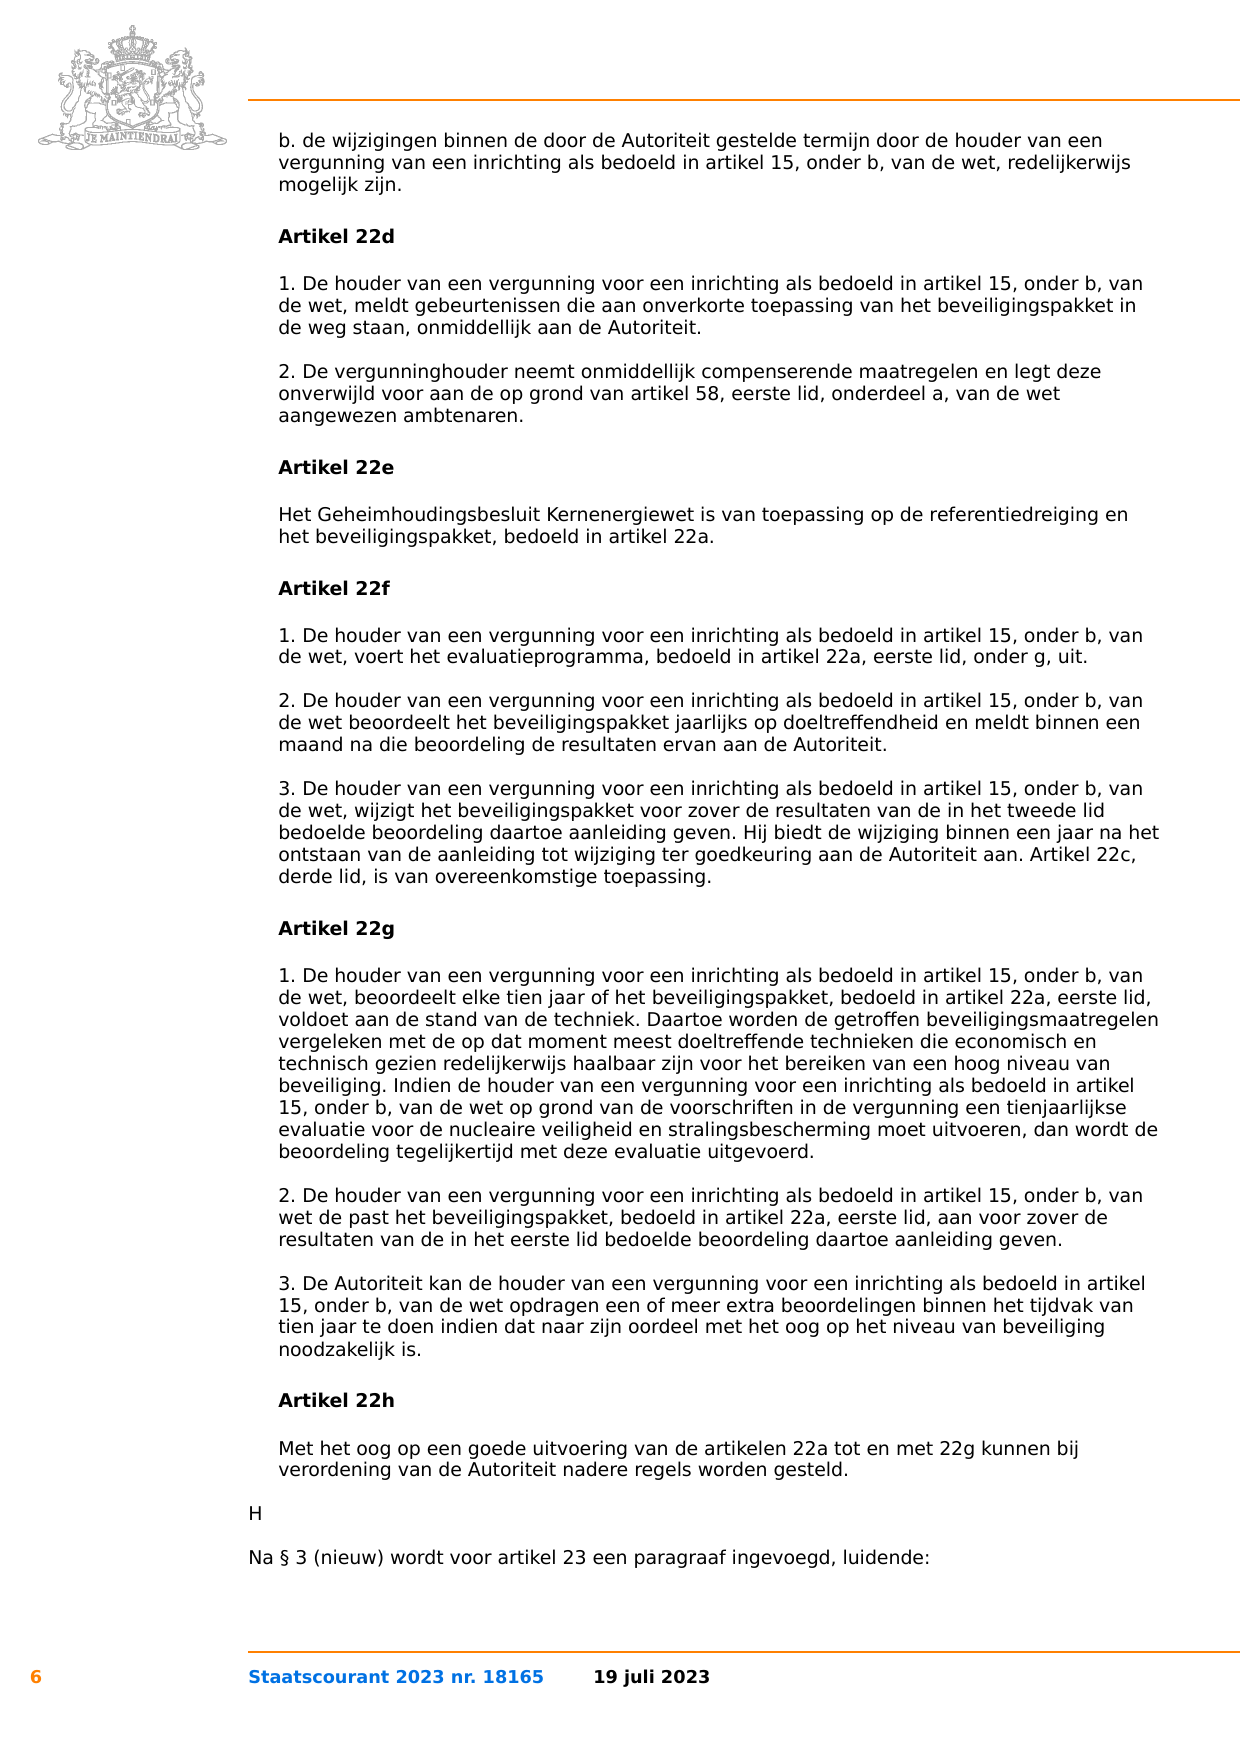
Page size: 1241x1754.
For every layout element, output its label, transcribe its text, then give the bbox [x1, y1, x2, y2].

text 3. De houder van een vergunning voor een inrichting als bedoeld in artikel 15, onder b, van de wet, wijzigt het beveiligingspakket voor zover de resultaten van de in het tweede lid bedoelde beoordeling daartoe aanleiding geven. Hij biedt de wijziging binnen een jaar na het ontstaan van de aanleiding tot wijziging ter goedkeuring aan de Autoriteit aan. Artikel 22c, derde lid, is van overeenkomstige toepassing. [278, 778, 1163, 888]
subtitle Artikel 22f [278, 577, 1163, 599]
text 1. De houder van een vergunning voor een inrichting als bedoeld in artikel 15, onder b, van de wet, meldt gebeurtenissen die aan onverkorte toepassing van het beveiligingspakket in de weg staan, onmiddellijk aan de Autoriteit. [278, 273, 1163, 339]
text Met het oog op een goede uitvoering van de artikelen 22a tot en met 22g kunnen bij verordening van de Autoriteit nadere regels worden gesteld. [278, 1437, 1163, 1481]
text 2. De vergunninghouder neemt onmiddellijk compenserende maatregelen en legt deze onverwijld voor aan de op grond van artikel 58, eerste lid, onderdeel a, van de wet aangewezen ambtenaren. [278, 361, 1163, 427]
text Het Geheimhoudingsbesluit Kernenergiewet is van toepassing op de referentiedreiging en het beveiligingspakket, bedoeld in artikel 22a. [278, 503, 1163, 547]
subtitle Artikel 22g [278, 918, 1163, 940]
picture [38, 25, 227, 150]
text Na § 3 (nieuw) wordt voor artikel 23 een paragraaf ingevoegd, luidende: [248, 1547, 1163, 1569]
subtitle Artikel 22d [278, 226, 1163, 248]
subtitle Artikel 22e [278, 457, 1163, 478]
text 2. De houder van een vergunning voor een inrichting als bedoeld in artikel 15, onder b, van wet de past het beveiligingspakket, bedoeld in artikel 22a, eerste lid, aan voor zover de resultaten van de in het eerste lid bedoelde beoordeling daartoe aanleiding geven. [278, 1185, 1163, 1251]
text H [248, 1503, 1163, 1525]
text b. de wijzigingen binnen de door de Autoriteit gestelde termijn door de houder van een vergunning van een inrichting als bedoeld in artikel 15, onder b, van de wet, redelijkerwijs mogelijk zijn. [278, 130, 1163, 196]
text 1. De houder van een vergunning voor een inrichting als bedoeld in artikel 15, onder b, van de wet, voert het evaluatieprogramma, bedoeld in artikel 22a, eerste lid, onder g, uit. [278, 624, 1163, 668]
text 1. De houder van een vergunning voor een inrichting als bedoeld in artikel 15, onder b, van de wet, beoordeelt elke tien jaar of het beveiligingspakket, bedoeld in artikel 22a, eerste lid, voldoet aan de stand van de techniek. Daartoe worden de getroffen beveiligingsmaatregelen vergeleken met de op dat moment meest doeltreffende technieken die economisch en technisch gezien redelijkerwijs haalbaar zijn voor het bereiken van een hoog niveau van beveiliging. Indien de houder van een vergunning voor een inrichting als bedoeld in artikel 15, onder b, van de wet op grond van de voorschriften in de vergunning een tienjaarlijkse evaluatie voor de nucleaire veiligheid en stralingsbescherming moet uitvoeren, dan wordt de beoordeling tegelijkertijd met deze evaluatie uitgevoerd. [278, 965, 1163, 1163]
text 2. De houder van een vergunning voor een inrichting als bedoeld in artikel 15, onder b, van de wet beoordeelt het beveiligingspakket jaarlijks op doeltreffendheid en meldt binnen een maand na die beoordeling de resultaten ervan aan de Autoriteit. [278, 690, 1163, 756]
subtitle Artikel 22h [278, 1390, 1163, 1412]
text 3. De Autoriteit kan de houder van een vergunning voor een inrichting als bedoeld in artikel 15, onder b, van de wet opdragen een of meer extra beoordelingen binnen het tijdvak van tien jaar te doen indien dat naar zijn oordeel met het oog op het niveau van beveiliging noodzakelijk is. [278, 1272, 1163, 1360]
